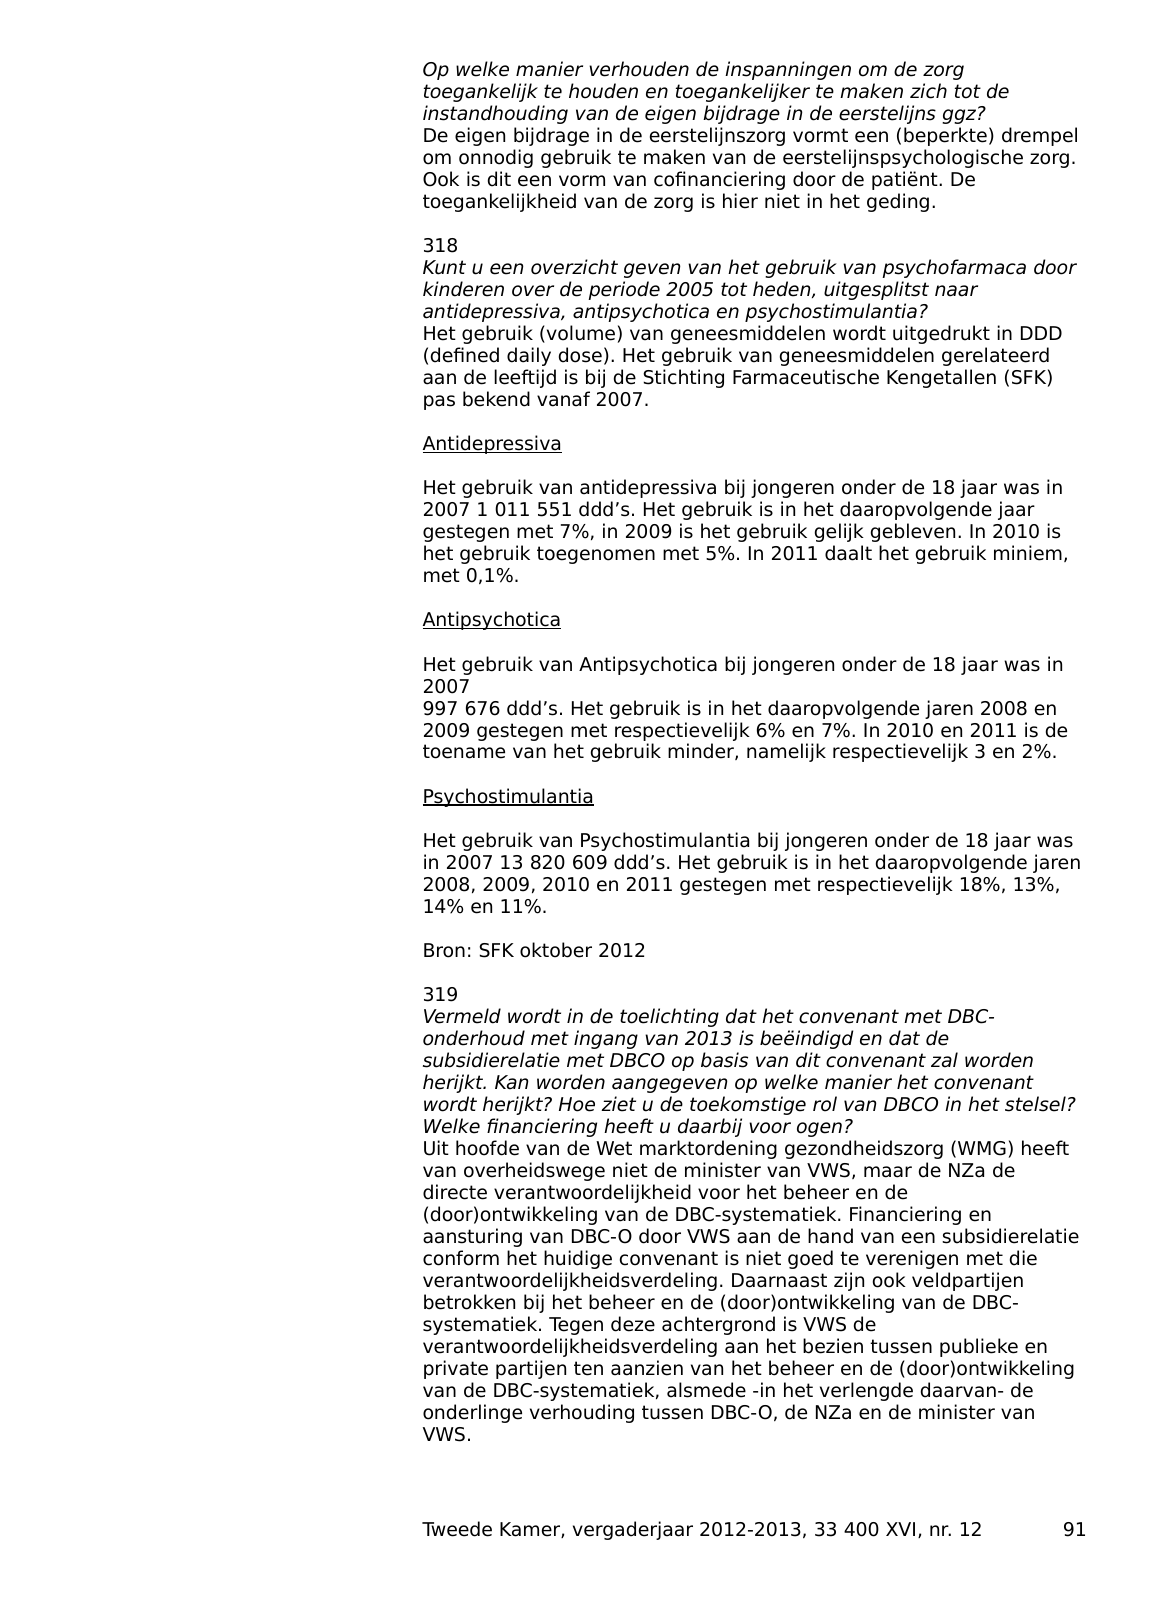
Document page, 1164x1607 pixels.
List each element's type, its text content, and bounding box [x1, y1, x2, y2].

subtitle Antidepressiva [422, 433, 1087, 455]
text 318 [422, 235, 1087, 257]
text De eigen bijdrage in de eerstelijnszorg vormt een (beperkte) drempel om onnodig gebruik te maken van de eerstelijnspsychologische zorg. Ook is dit een vorm van cofinanciering door de patiënt. De toegankelijkheid van de zorg is hier niet in het geding. [422, 125, 1087, 213]
text Het gebruik van Psychostimulantia bij jongeren onder de 18 jaar was in 2007 13 820 609 ddd’s. Het gebruik is in het daaropvolgende jaren 2008, 2009, 2010 en 2011 gestegen met respectievelijk 18%, 13%, 14% en 11%. [422, 830, 1087, 918]
text Uit hoofde van de Wet marktordening gezondheidszorg (WMG) heeft van overheidswege niet de minister van VWS, maar de NZa de directe verantwoordelijkheid voor het beheer en de (door)ontwikkeling van de DBC-systematiek. Financiering en aansturing van DBC-O door VWS aan de hand van een subsidierelatie conform het huidige convenant is niet goed te verenigen met die verantwoordelijkheidsverdeling. Daarnaast zijn ook veldpartijen betrokken bij het beheer en de (door)ontwikkeling van de DBC-systematiek. Tegen deze achtergrond is VWS de verantwoordelijkheidsverdeling aan het bezien tussen publieke en private partijen ten aanzien van het beheer en de (door)ontwikkeling van de DBC-systematiek, alsmede -in het verlengde daarvan- de onderlinge verhouding tussen DBC-O, de NZa en de minister van VWS. [422, 1138, 1087, 1446]
subtitle Antipsychotica [422, 609, 1087, 631]
text 319 [422, 984, 1087, 1006]
text Het gebruik van Antipsychotica bij jongeren onder de 18 jaar was in 2007 [422, 653, 1087, 697]
text Kunt u een overzicht geven van het gebruik van psychofarmaca door kinderen over de periode 2005 tot heden, uitgesplitst naar antidepressiva, antipsychotica en psychostimulantia? [422, 257, 1087, 323]
text Op welke manier verhouden de inspanningen om de zorg toegankelijk te houden en toegankelijker te maken zich tot de instandhouding van de eigen bijdrage in de eerstelijns ggz? [422, 59, 1087, 125]
text 997 676 ddd’s. Het gebruik is in het daaropvolgende jaren 2008 en 2009 gestegen met respectievelijk 6% en 7%. In 2010 en 2011 is de toename van het gebruik minder, namelijk respectievelijk 3 en 2%. [422, 697, 1087, 763]
text Het gebruik van antidepressiva bij jongeren onder de 18 jaar was in 2007 1 011 551 ddd’s. Het gebruik is in het daaropvolgende jaar gestegen met 7%, in 2009 is het gebruik gelijk gebleven. In 2010 is het gebruik toegenomen met 5%. In 2011 daalt het gebruik miniem, met 0,1%. [422, 477, 1087, 587]
text Vermeld wordt in de toelichting dat het convenant met DBC-onderhoud met ingang van 2013 is beëindigd en dat de subsidierelatie met DBCO op basis van dit convenant zal worden herijkt. Kan worden aangegeven op welke manier het convenant wordt herijkt? Hoe ziet u de toekomstige rol van DBCO in het stelsel? Welke financiering heeft u daarbij voor ogen? [422, 1006, 1087, 1138]
subtitle Psychostimulantia [422, 786, 1087, 808]
text Bron: SFK oktober 2012 [422, 940, 1087, 962]
text Het gebruik (volume) van geneesmiddelen wordt uitgedrukt in DDD (defined daily dose). Het gebruik van geneesmiddelen gerelateerd aan de leeftijd is bij de Stichting Farmaceutische Kengetallen (SFK) pas bekend vanaf 2007. [422, 323, 1087, 411]
